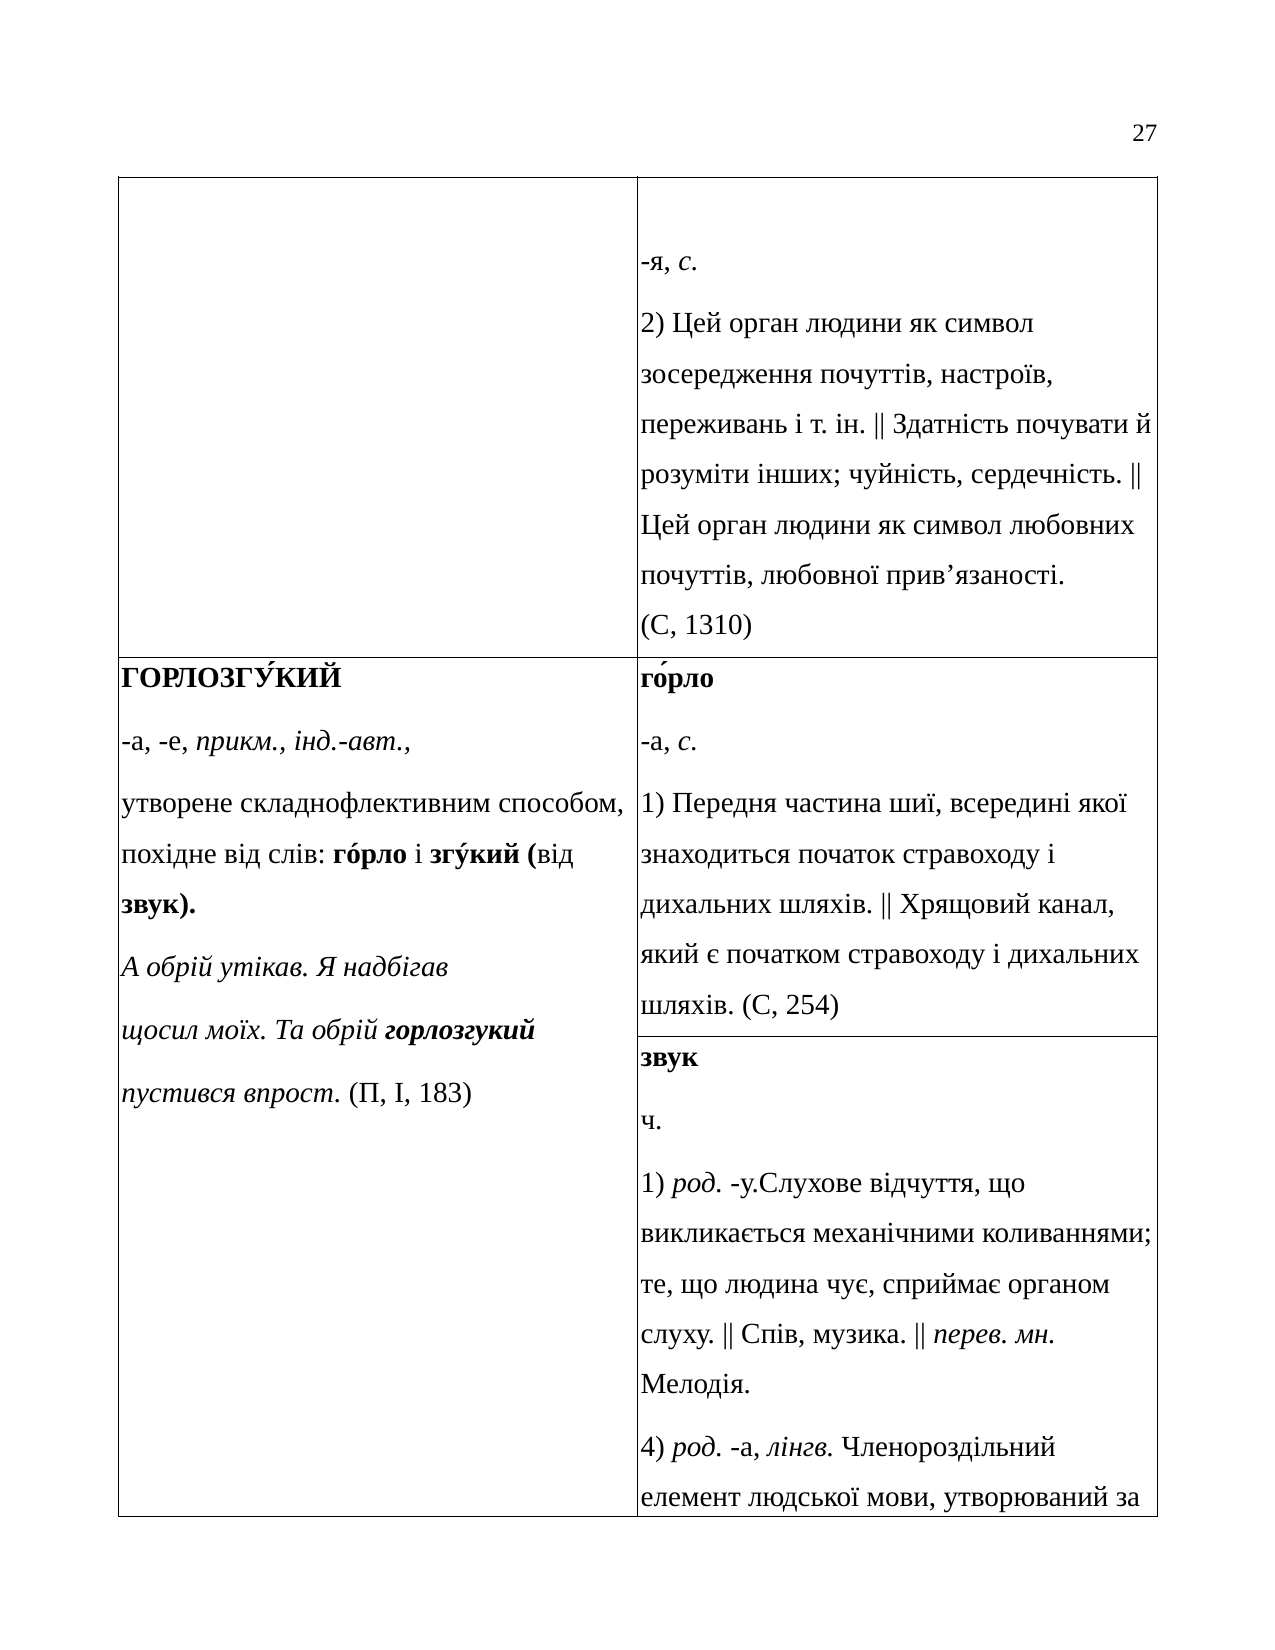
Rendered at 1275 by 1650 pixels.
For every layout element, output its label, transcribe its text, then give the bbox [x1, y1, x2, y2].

table_cell го́рло -а, с. 1) Передня частина шиї, всередині якої знаходиться початок стравоходу і дихальних шляхів. || Хрящовий канал, який є початком стравоходу і дихальних шляхів. (С, 254) [638, 658, 1157, 1036]
table_cell ГОРЛОЗГУ́́КИЙ -а, -е, прикм., інд.-авт., утворене складнофлективним способом, похідне від слів: гóрло і згýкий (від звук). А обрій утікав. Я надбігав щосил моїх. Та обрій горлозгукий пустився впрост. (П, І, 183) [119, 658, 637, 1516]
table_cell звук ч. 1) род. -у.Слухове відчуття, що викликається механічними коливаннями; те, що людина чує, сприймає органом слуху. || Спів, музика. || перев. мн. Мелодія. 4) род. -а, лінгв. Членороздільний елемент людської мови, утворюваний за [638, 1037, 1157, 1516]
table_cell [119, 178, 637, 656]
table_cell -я, с. 2) Цей орган людини як символ зосередження почуттів, настроїв, переживань і т. ін. || Здатність почувати й розуміти інших; чуйність, сердечність. || Цей орган людини як символ любовних почуттів, любовної прив’язаності. (С, 1310) [638, 178, 1157, 656]
